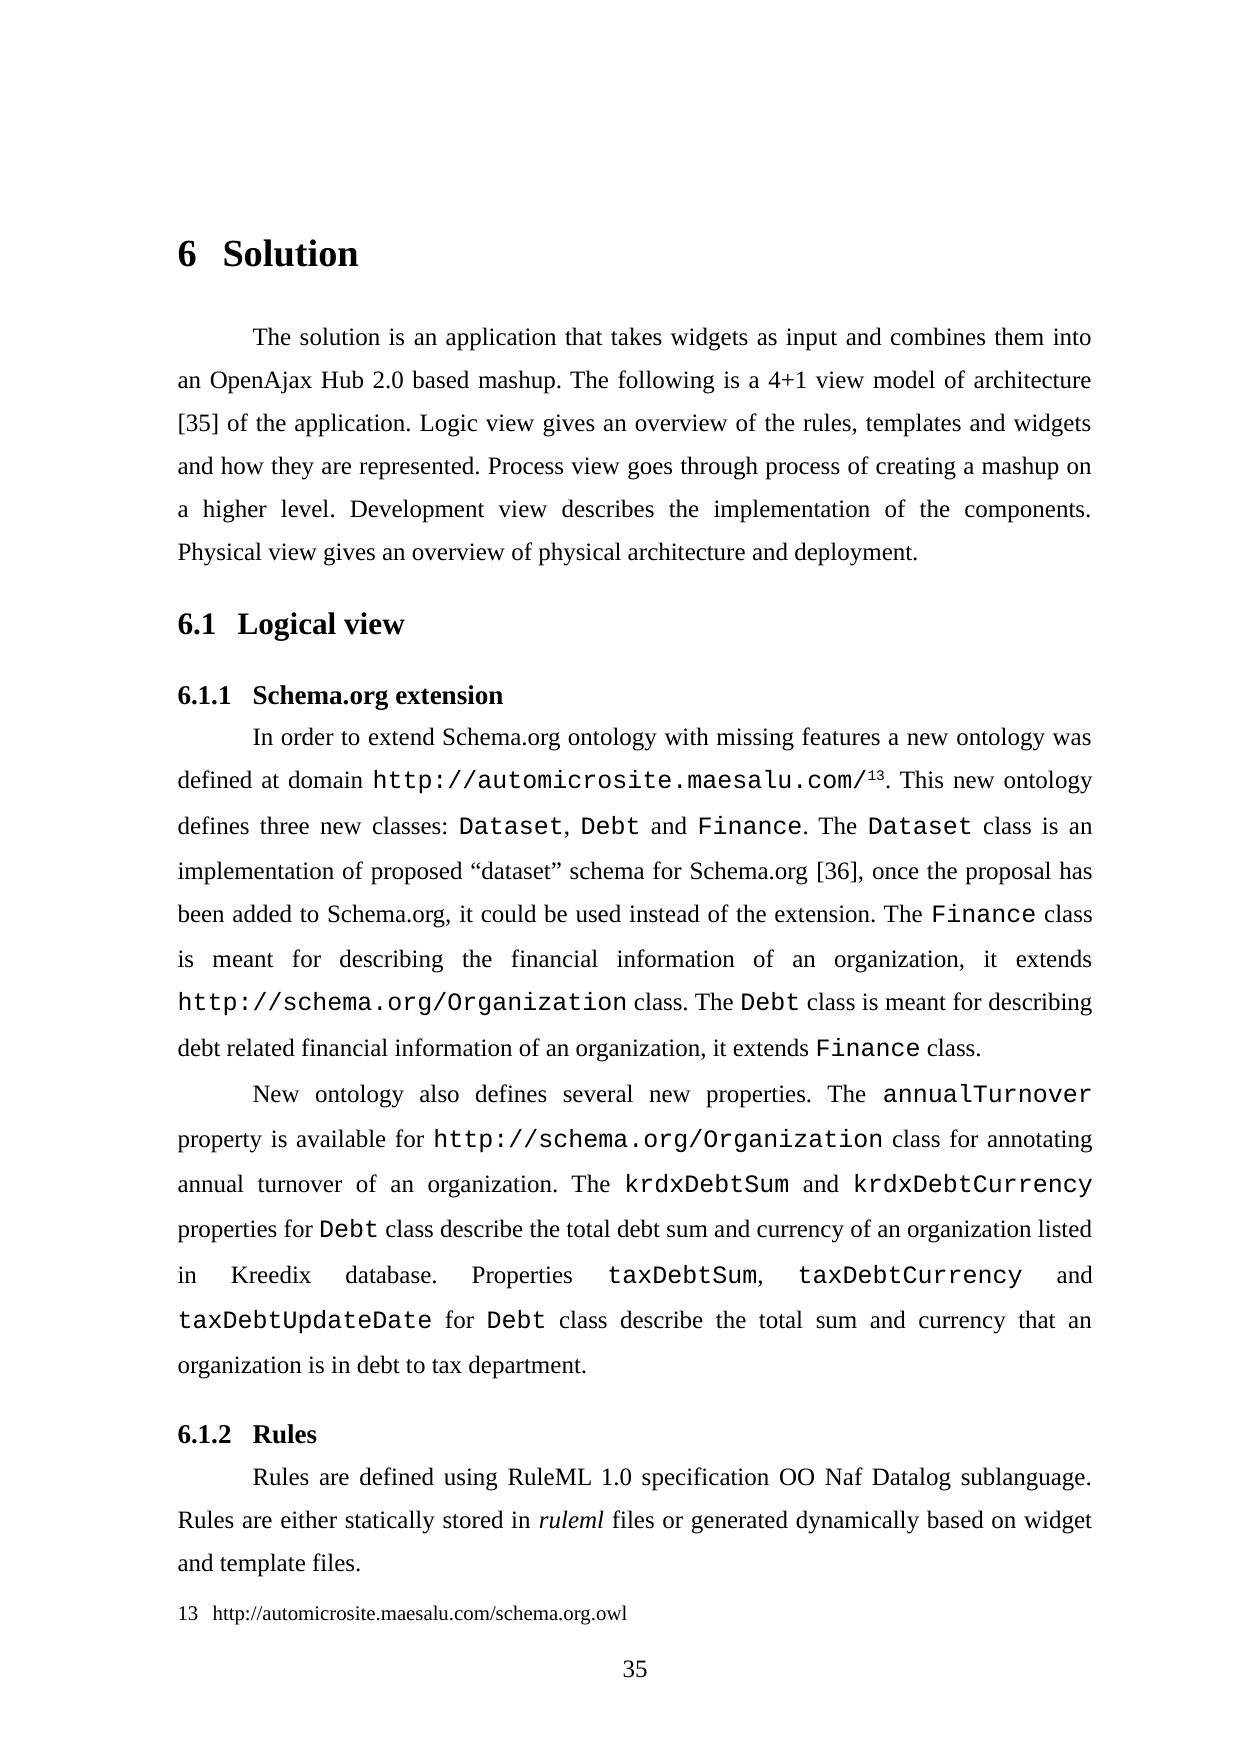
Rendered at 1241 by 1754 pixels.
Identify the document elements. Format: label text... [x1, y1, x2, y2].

subtitle Schema.org extension [177, 679, 1093, 710]
text Rules are defined using RuleML 1.0 specification OO Naf Datalog sublanguage. Rules are either statically stored in ruleml files or generated dynamically based on widget and template files. [177, 1462, 1093, 1577]
text In order to extend Schema.org ontology with missing features a new ontology was defined at domain http://automicrosite.maesalu.com/. This new ontology defines three new classes: Dataset, Debt and Finance. The Dataset class is an implementation of proposed “dataset” schema for Schema.org [36], once the proposal has been added to Schema.org, it could be used instead of the extension. The Finance class is meant for describing the financial information of an organization, it extends http://schema.org/Organization class. The Debt class is meant for describing debt related financial information of an organization, it extends Finance class. [177, 722, 1093, 1063]
text New ontology also defines several new properties. The annualTurnover property is available for http://schema.org/Organization class for annotating annual turnover of an organization. The krdxDebtSum and krdxDebtCurrency properties for Debt class describe the total debt sum and currency of an organization listed in Kreedix database. Properties taxDebtSum, taxDebtCurrency and taxDebtUpdateDate for Debt class describe the total sum and currency that an organization is in debt to tax department. [177, 1079, 1093, 1379]
subtitle Solution [177, 231, 1093, 275]
text The solution is an application that takes widgets as input and combines them into an OpenAjax Hub 2.0 based mashup. The following is a 4+1 view model of architecture [35] of the application. Logic view gives an overview of the rules, templates and widgets and how they are represented. Process view goes through process of creating a mashup on a higher level. Development view describes the implementation of the components. Physical view gives an overview of physical architecture and deployment. [177, 322, 1093, 566]
subtitle Rules [177, 1418, 1093, 1449]
text http://automicrosite.maesalu.com/schema.org.owl [177, 1601, 1093, 1625]
subtitle Logical view [177, 605, 1093, 641]
